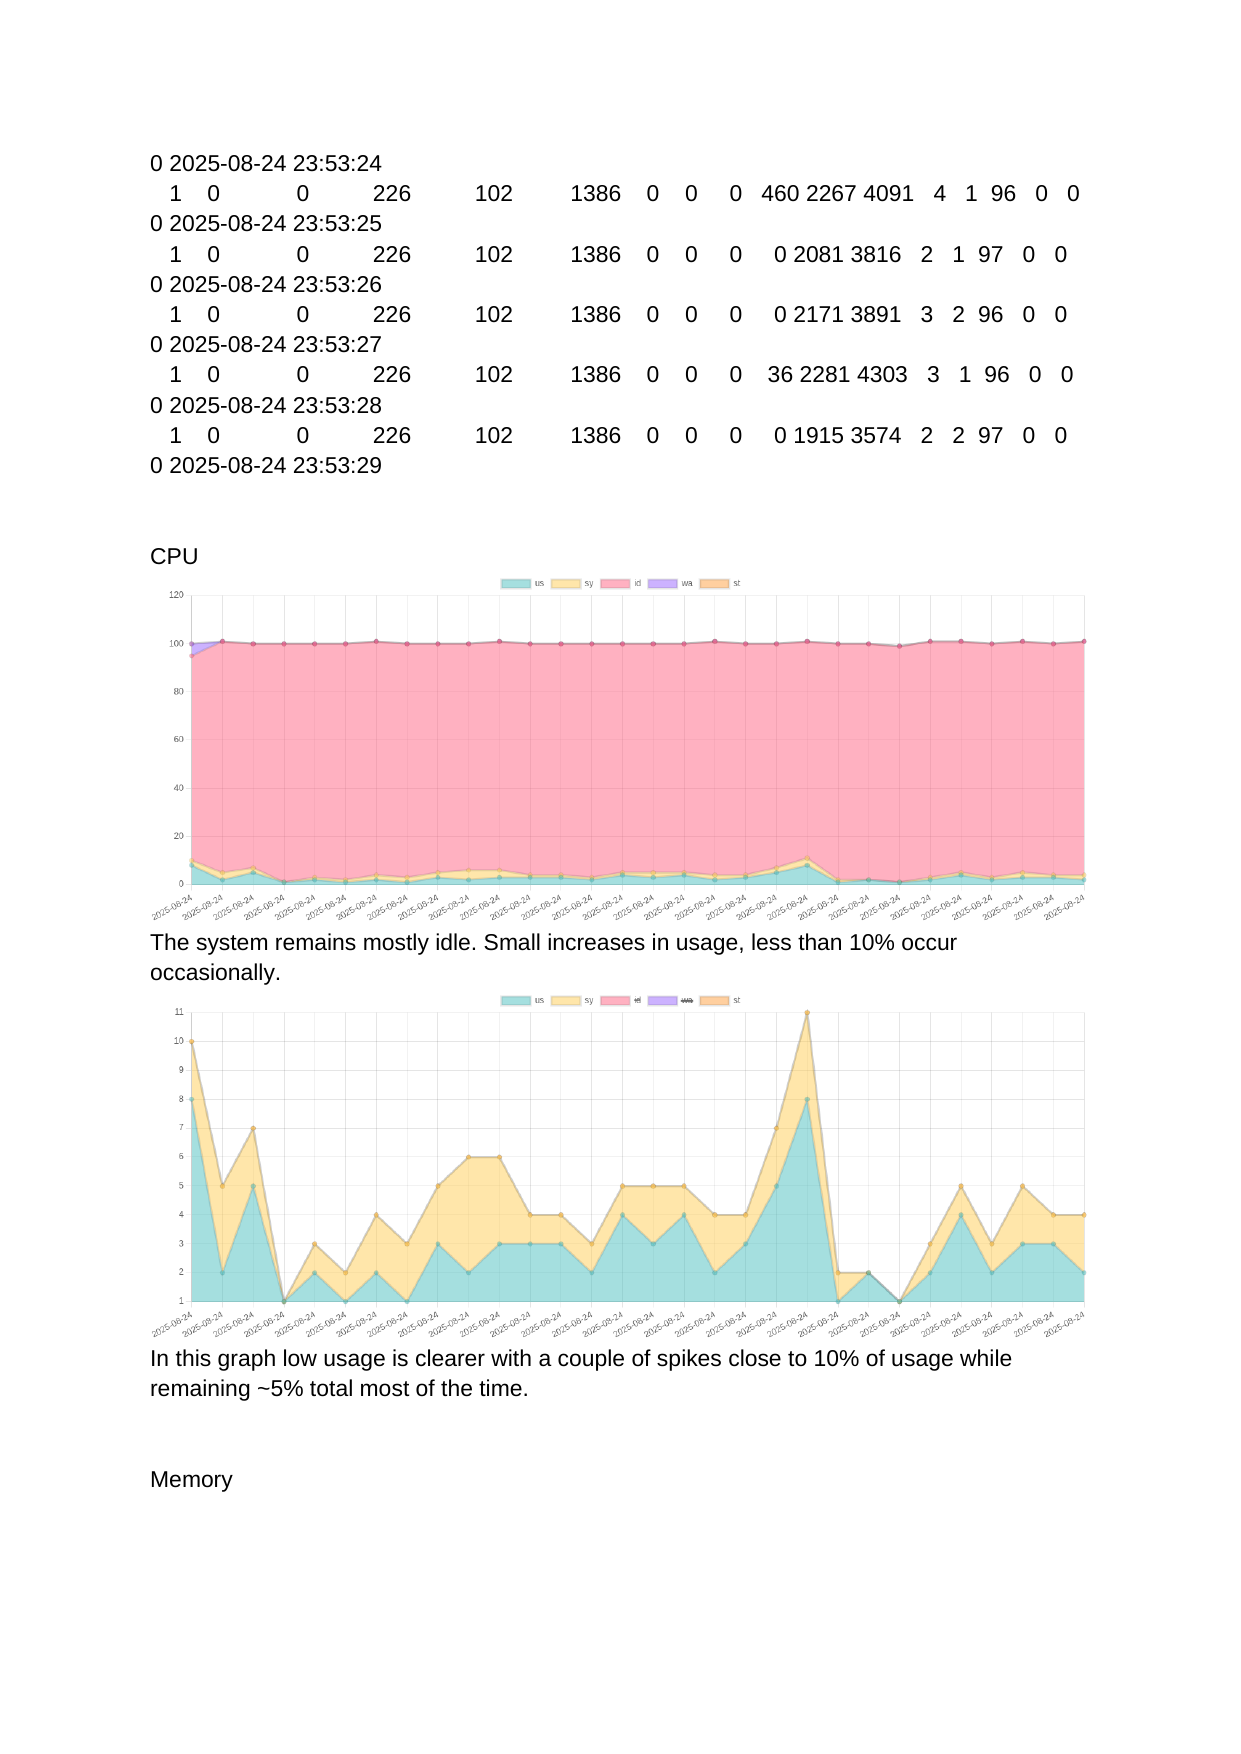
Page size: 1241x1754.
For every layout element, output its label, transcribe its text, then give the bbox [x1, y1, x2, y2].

picture [150, 572, 1091, 925]
text CPU [150, 543, 1090, 569]
text 0 2025-08-24 23:53:24 [150, 150, 1090, 176]
text 1 0 0 226 102 1386 0 0 0 0 2081 3816 2 1 97 0 0 0 2025-08-24 23:53:26 [150, 241, 1090, 297]
picture [150, 989, 1091, 1342]
text 1 0 0 226 102 1386 0 0 0 460 2267 4091 4 1 96 0 0 0 2025-08-24 23:53:25 [150, 180, 1090, 237]
text 1 0 0 226 102 1386 0 0 0 36 2281 4303 3 1 96 0 0 0 2025-08-24 23:53:28 [150, 361, 1090, 418]
text 1 0 0 226 102 1386 0 0 0 0 2171 3891 3 2 96 0 0 0 2025-08-24 23:53:27 [150, 301, 1090, 358]
text The system remains mostly idle. Small increases in usage, less than 10% occur occasionally. [150, 929, 1090, 985]
text In this graph low usage is clearer with a couple of spikes close to 10% of usage while remaining ~5% total most of the time. [150, 1345, 1090, 1402]
text 1 0 0 226 102 1386 0 0 0 0 1915 3574 2 2 97 0 0 0 2025-08-24 23:53:29 [150, 422, 1090, 478]
text Memory [150, 1466, 1090, 1492]
